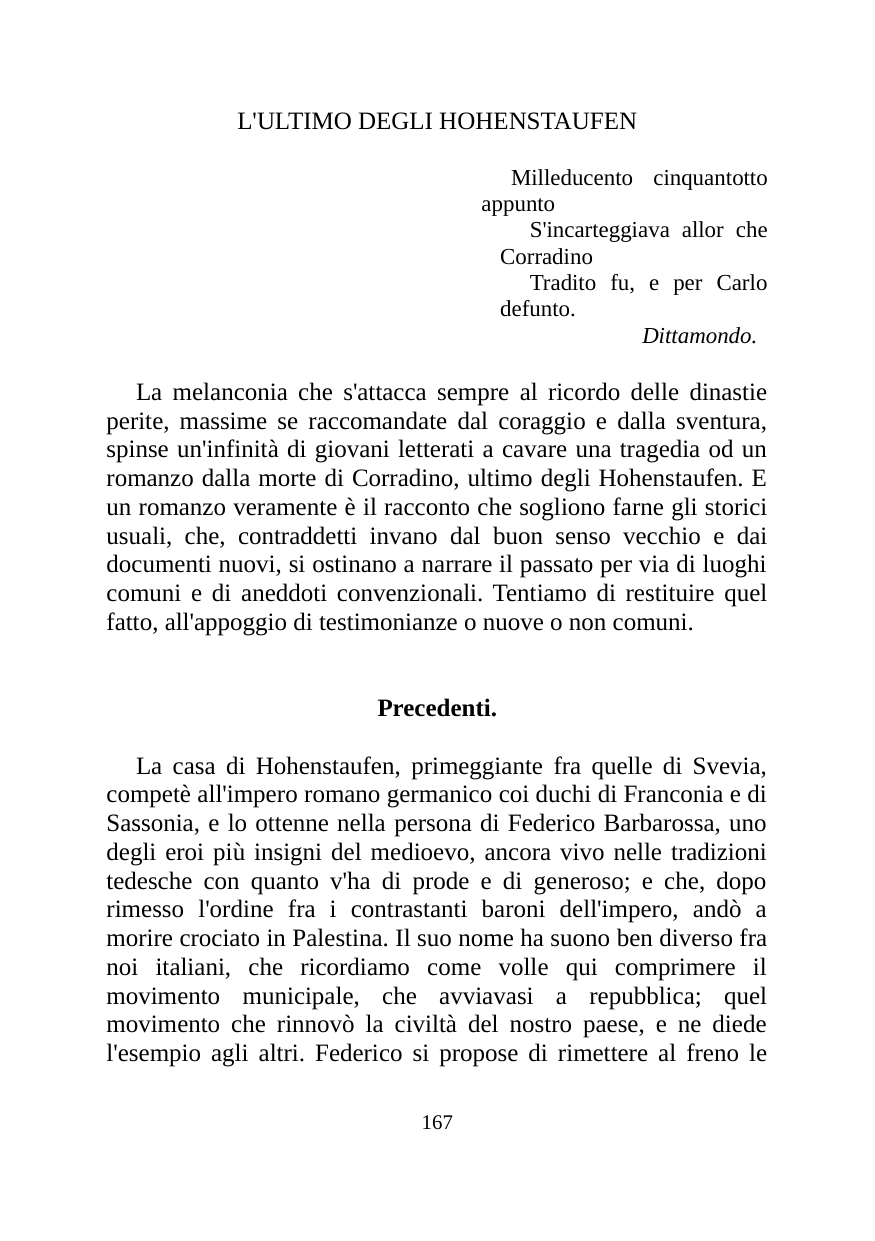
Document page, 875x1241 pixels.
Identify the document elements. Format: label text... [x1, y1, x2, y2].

text Milleducento cinquantotto appunto [481, 164, 768, 216]
text Dittamondo. [612, 322, 768, 348]
text La casa di Hohenstaufen, primeggiante fra quelle di Svevia, competè all'impero romano germanico coi duchi di Franconia e di Sassonia, e lo ottenne nella persona di Federico Barbarossa, uno degli eroi più insigni del medioevo, ancora vivo nelle tradizioni tedesche con quanto v'ha di prode e di generoso; e che, dopo rimesso l'ordine fra i contrastanti baroni dell'impero, andò a morire crociato in Palestina. Il suo nome ha suono ben diverso fra noi italiani, che ricordiamo come volle qui comprimere il movimento municipale, che avviavasi a repubblica; quel movimento che rinnovò la civiltà del nostro paese, e ne diede l'esempio agli altri. Federico si propose di rimettere al freno le [106, 751, 768, 1067]
text La melanconia che s'attacca sempre al ricordo delle dinastie perite, massime se raccomandate dal coraggio e dalla sventura, spinse un'infinità di giovani letterati a cavare una tragedia od un romanzo dalla morte di Corradino, ultimo degli Hohenstaufen. E un romanzo veramente è il racconto che sogliono farne gli storici usuali, che, contraddetti invano dal buon senso vecchio e dai documenti nuovi, si ostinano a narrare il passato per via di luoghi comuni e di aneddoti convenzionali. Tentiamo di restituire quel fatto, all'appoggio di testimonianze o nuove o non comuni. [106, 377, 768, 636]
text L'ULTIMO DEGLI HOHENSTAUFEN [106, 106, 768, 135]
text S'incarteggiava allor che Corradino [500, 216, 768, 269]
text Precedenti. [106, 693, 768, 722]
text Tradito fu, e per Carlo defunto. [500, 269, 768, 322]
